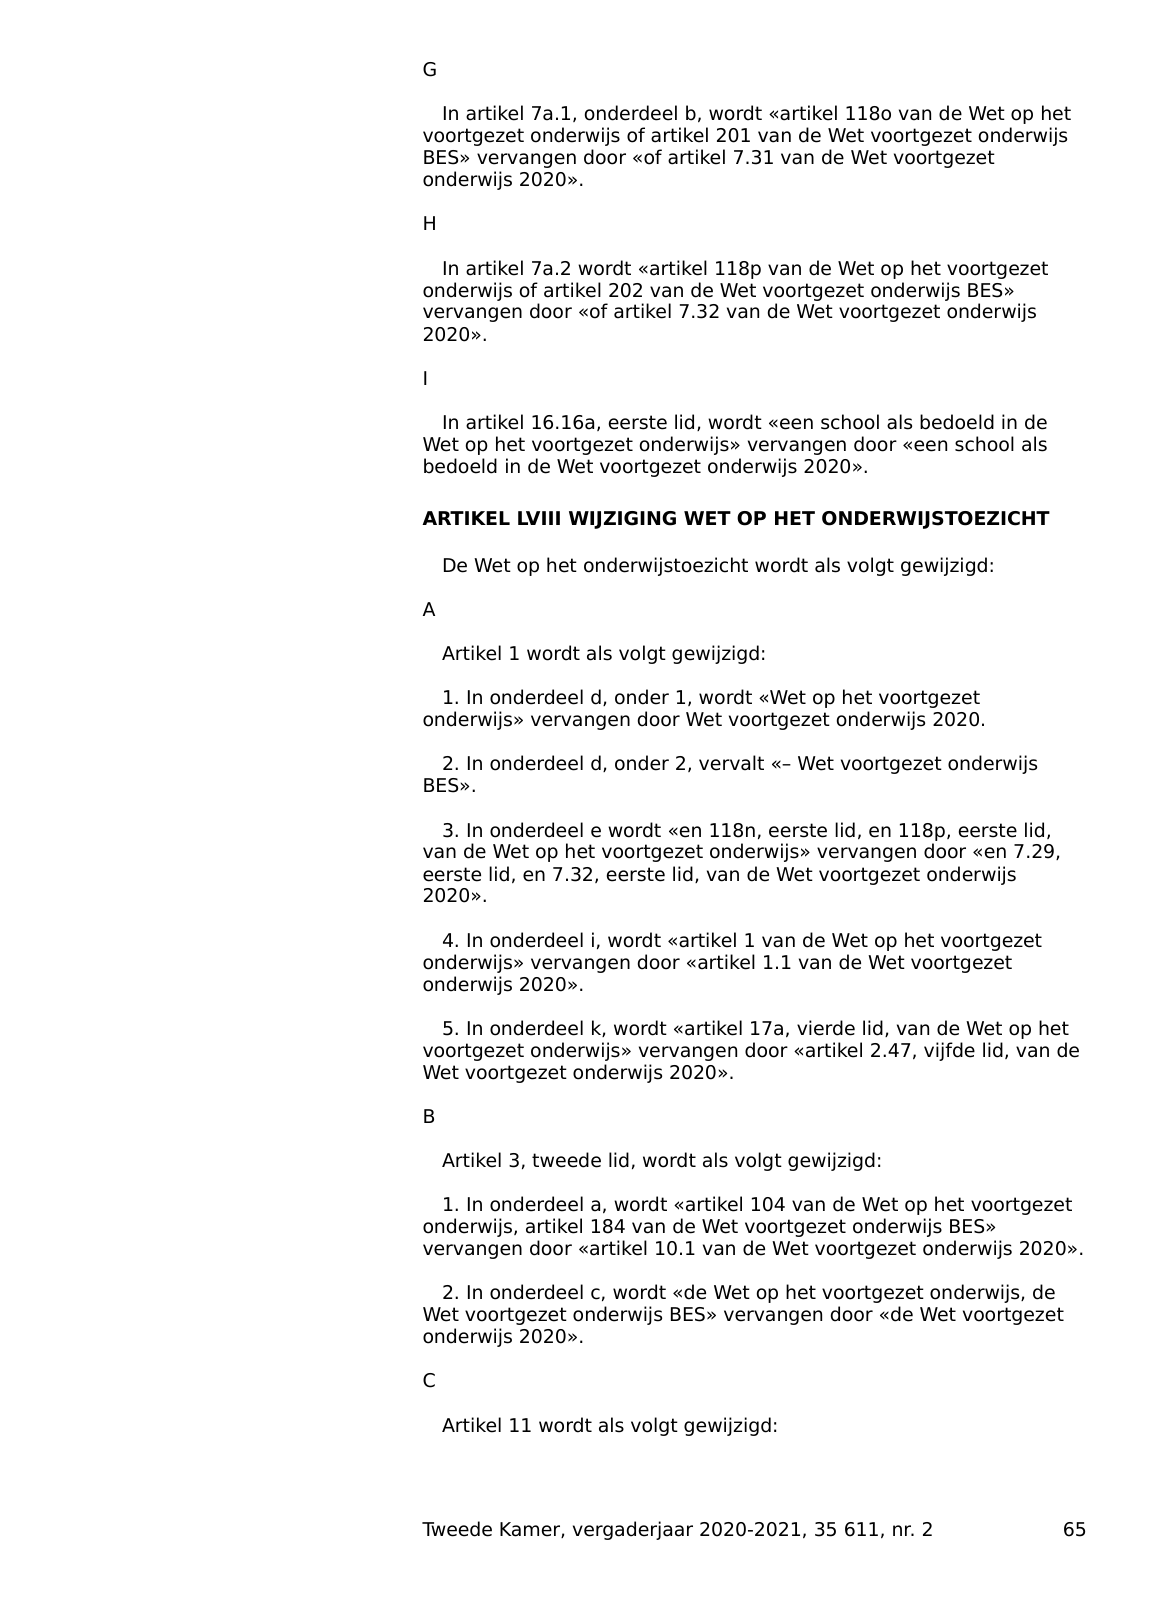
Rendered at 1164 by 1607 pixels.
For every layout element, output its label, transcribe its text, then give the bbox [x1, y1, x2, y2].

text 1. In onderdeel a, wordt «artikel 104 van de Wet op het voortgezet onderwijs, artikel 184 van de Wet voortgezet onderwijs BES» vervangen door «artikel 10.1 van de Wet voortgezet onderwijs 2020». [422, 1194, 1087, 1260]
text 1. In onderdeel d, onder 1, wordt «Wet op het voortgezet onderwijs» vervangen door Wet voortgezet onderwijs 2020. [422, 687, 1087, 731]
text C [422, 1370, 1087, 1392]
text 2. In onderdeel d, onder 2, vervalt «– Wet voortgezet onderwijs BES». [422, 753, 1087, 797]
text 3. In onderdeel e wordt «en 118n, eerste lid, en 118p, eerste lid, van de Wet op het voortgezet onderwijs» vervangen door «en 7.29, eerste lid, en 7.32, eerste lid, van de Wet voortgezet onderwijs 2020». [422, 819, 1087, 907]
text 2. In onderdeel c, wordt «de Wet op het voortgezet onderwijs, de Wet voortgezet onderwijs BES» vervangen door «de Wet voortgezet onderwijs 2020». [422, 1282, 1087, 1348]
text A [422, 599, 1087, 621]
text In artikel 7a.2 wordt «artikel 118p van de Wet op het voortgezet onderwijs of artikel 202 van de Wet voortgezet onderwijs BES» vervangen door «of artikel 7.32 van de Wet voortgezet onderwijs 2020». [422, 257, 1087, 345]
text 4. In onderdeel i, wordt «artikel 1 van de Wet op het voortgezet onderwijs» vervangen door «artikel 1.1 van de Wet voortgezet onderwijs 2020». [422, 929, 1087, 996]
text G [422, 59, 1087, 81]
text H [422, 213, 1087, 235]
text Artikel 3, tweede lid, wordt als volgt gewijzigd: [422, 1150, 1087, 1172]
text Artikel 11 wordt als volgt gewijzigd: [422, 1414, 1087, 1437]
text In artikel 16.16a, eerste lid, wordt «een school als bedoeld in de Wet op het voortgezet onderwijs» vervangen door «een school als bedoeld in de Wet voortgezet onderwijs 2020». [422, 412, 1087, 478]
text Artikel 1 wordt als volgt gewijzigd: [422, 643, 1087, 665]
text I [422, 368, 1087, 389]
text In artikel 7a.1, onderdeel b, wordt «artikel 118o van de Wet op het voortgezet onderwijs of artikel 201 van de Wet voortgezet onderwijs BES» vervangen door «of artikel 7.31 van de Wet voortgezet onderwijs 2020». [422, 103, 1087, 191]
subtitle ARTIKEL LVIII WIJZIGING WET OP HET ONDERWIJSTOEZICHT [422, 508, 1087, 530]
text De Wet op het onderwijstoezicht wordt als volgt gewijzigd: [422, 555, 1087, 577]
text 5. In onderdeel k, wordt «artikel 17a, vierde lid, van de Wet op het voortgezet onderwijs» vervangen door «artikel 2.47, vijfde lid, van de Wet voortgezet onderwijs 2020». [422, 1018, 1087, 1084]
text B [422, 1106, 1087, 1128]
